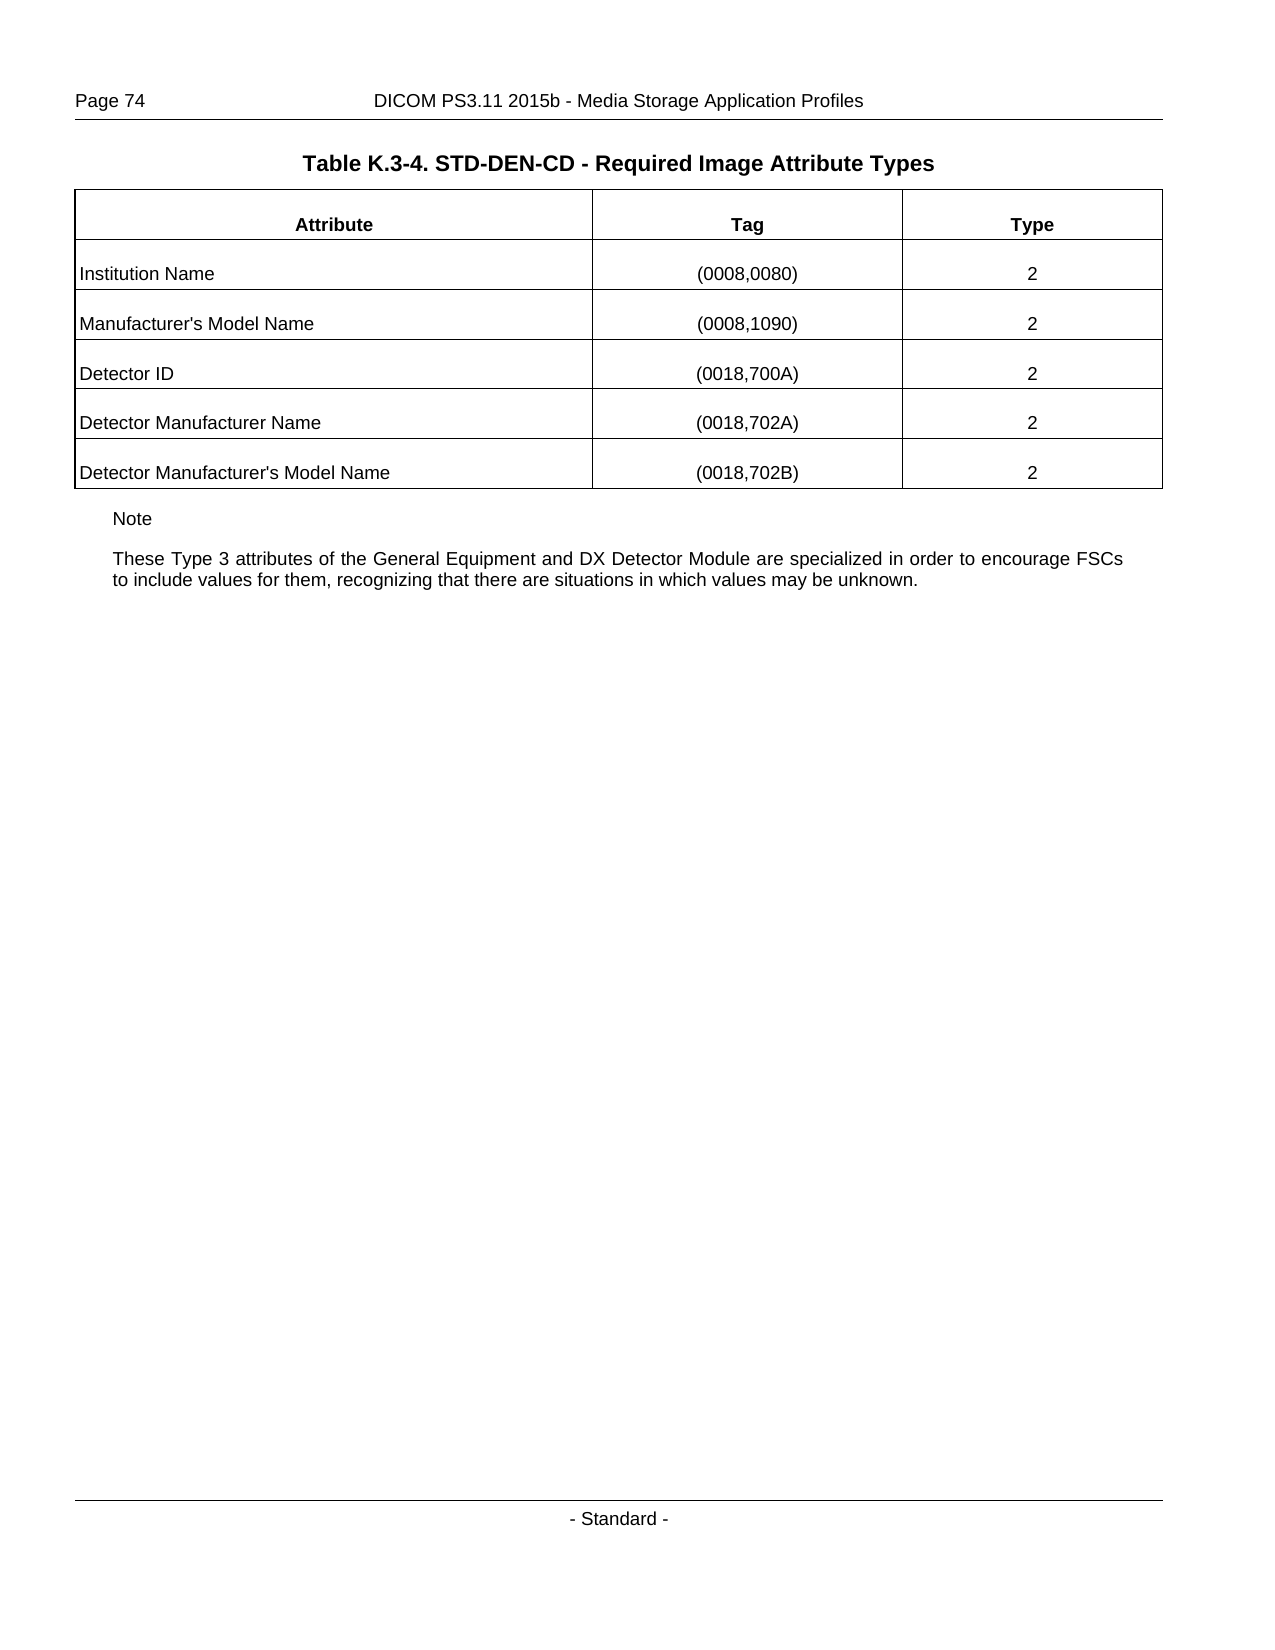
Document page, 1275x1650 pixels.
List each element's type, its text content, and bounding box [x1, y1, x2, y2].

table_cell (0018,702B) [593, 439, 902, 487]
table_cell (0018,700A) [593, 340, 902, 388]
text Table K.3-4. STD-DEN-CD - Required Image Attribute Types [75, 150, 1162, 176]
table_cell Detector Manufacturer's Model Name [76, 439, 592, 487]
text These Type 3 attributes of the General Equipment and DX Detector Module are specialized in order to encourage FSCs to include values for them, recognizing that there are situations in which values may be unknown. [112, 548, 1125, 591]
table_cell 2 [903, 439, 1162, 487]
table_cell Institution Name [76, 240, 592, 289]
table_header Tag [593, 190, 902, 239]
table_cell 2 [903, 240, 1162, 289]
table_cell (0008,1090) [593, 290, 902, 338]
table_header Attribute [76, 190, 592, 239]
table_cell Manufacturer's Model Name [76, 290, 592, 338]
table_cell 2 [903, 340, 1162, 388]
table_cell (0008,0080) [593, 240, 902, 289]
table_cell Detector Manufacturer Name [76, 389, 592, 438]
table_cell 2 [903, 389, 1162, 438]
table_cell (0018,702A) [593, 389, 902, 438]
text Note [112, 507, 1125, 529]
table_cell 2 [903, 290, 1162, 338]
table_header Type [903, 190, 1162, 239]
table_cell Detector ID [76, 340, 592, 388]
